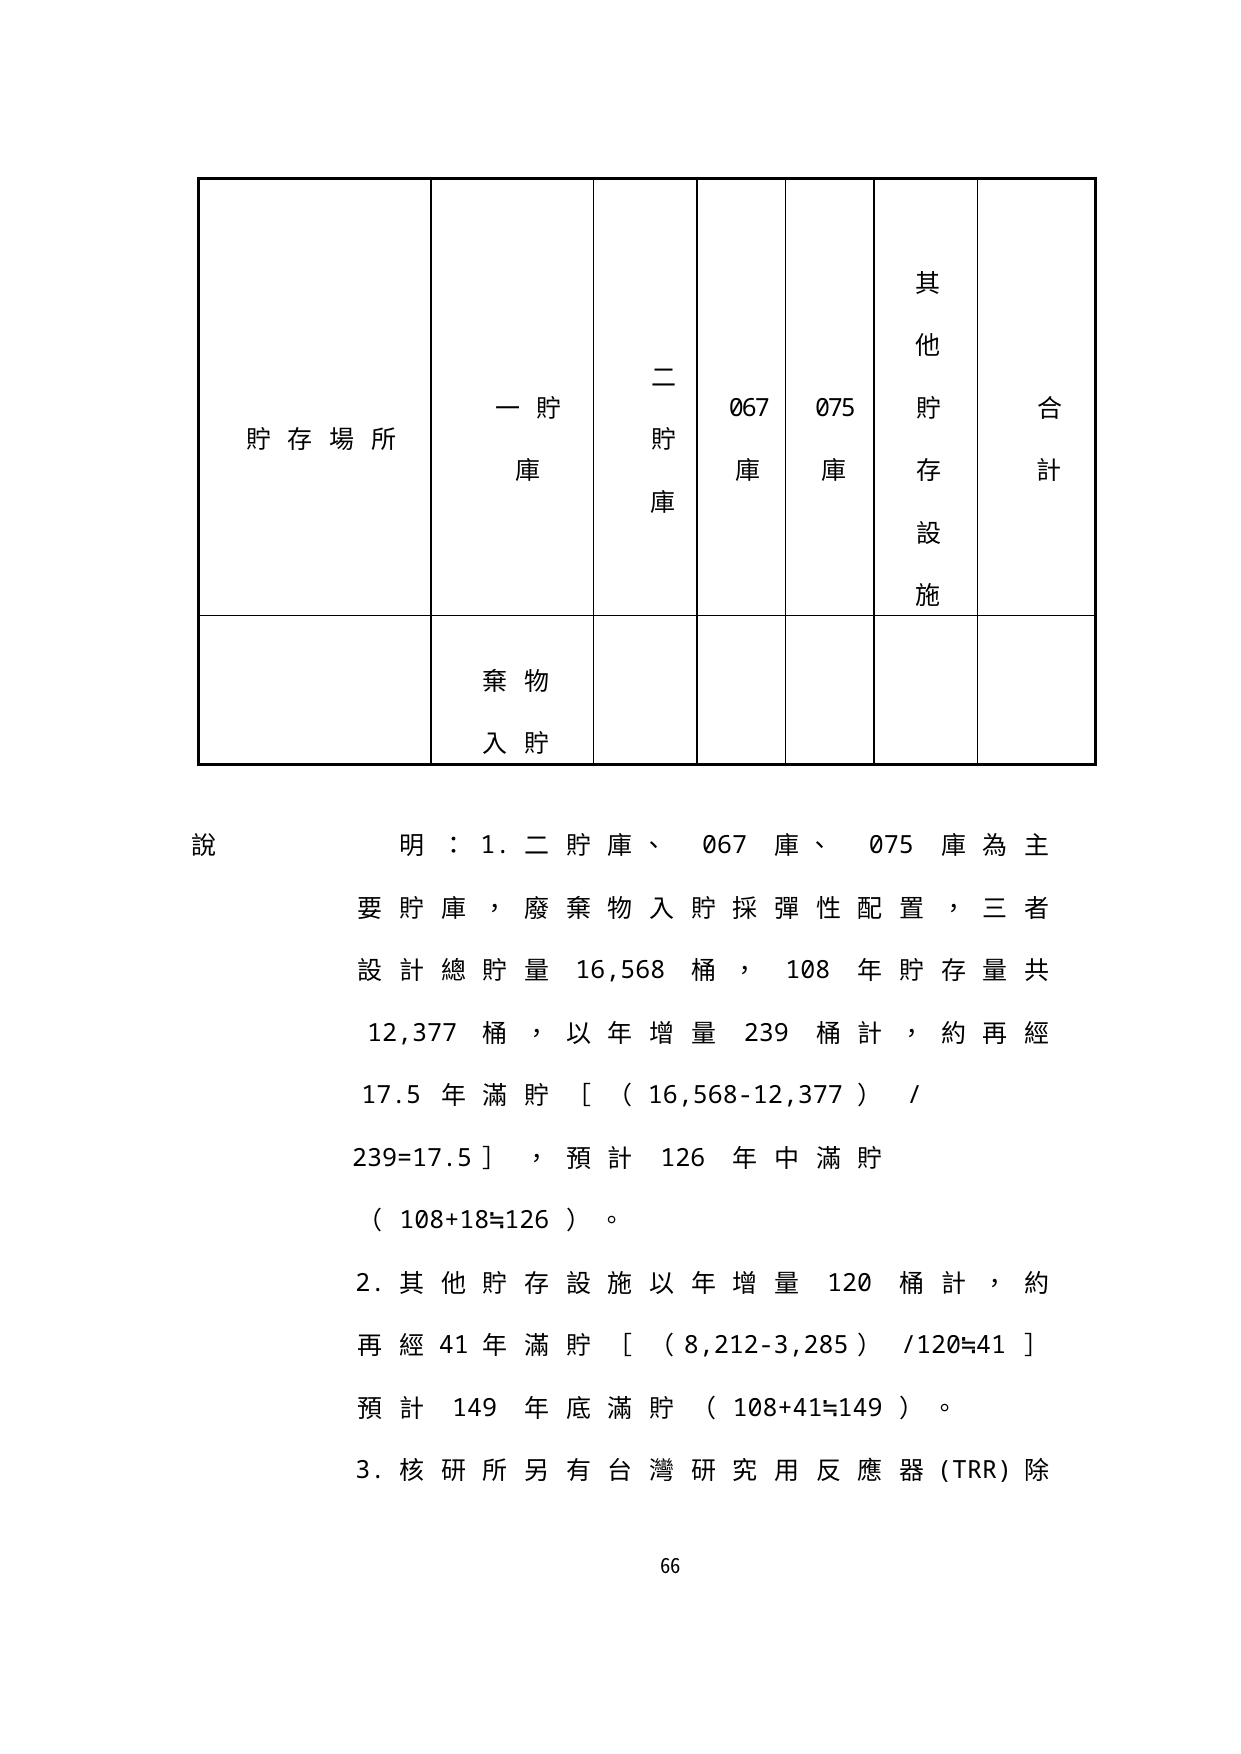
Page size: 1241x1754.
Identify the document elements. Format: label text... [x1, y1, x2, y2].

table_header 二貯庫 [594, 180, 696, 615]
table_cell [200, 616, 430, 763]
table_header 一貯庫 [432, 180, 593, 615]
text 3.核研所另有台灣研究用反應器(TRR)除 [309, 1427, 1058, 1490]
table_cell [786, 616, 873, 763]
table_header 067庫 [698, 180, 785, 615]
table_cell [698, 616, 785, 763]
table_header 合 計 [978, 180, 1094, 615]
table_header 其他貯存設施 [875, 180, 977, 615]
table_header 貯存場所 [200, 180, 430, 615]
table_cell [875, 616, 977, 763]
table_header 075庫 [786, 180, 873, 615]
table_cell 棄物入貯 [432, 616, 593, 763]
text 說 明：1.二貯庫、067庫、075庫為主要貯庫，廢棄物入貯採彈性配置，三者設計總貯量16,568桶，108年貯存量共12,377桶，以年增量239桶計，約再經17.5年滿貯［（16,568-12,377）/239=17.5］，預計126年中滿貯（108+18≒126）。 [183, 802, 1058, 1240]
table_cell --- [978, 616, 1094, 763]
table_cell [594, 616, 696, 763]
text 2.其他貯存設施以年增量120桶計，約再經41年滿貯［（8,212-3,285）/120≒41］預計149年底滿貯（108+41≒149）。 [309, 1240, 1058, 1427]
